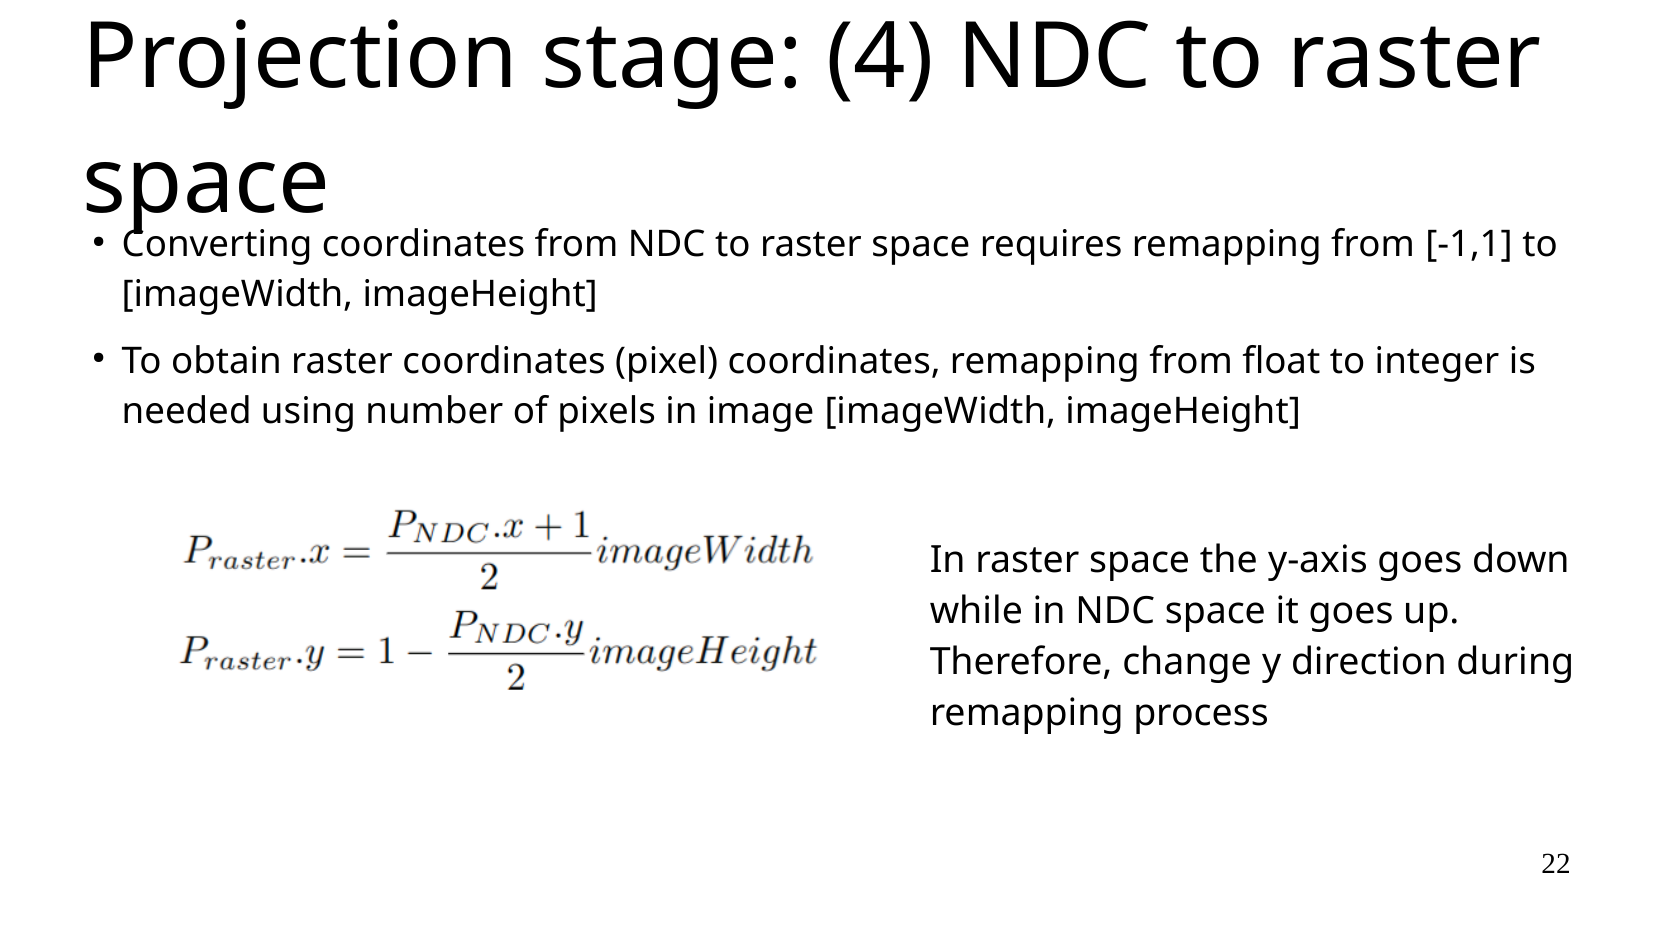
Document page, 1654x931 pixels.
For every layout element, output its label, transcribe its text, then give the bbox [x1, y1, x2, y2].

title Projection stage: (4) NDC to raster space [82, 37, 1571, 193]
text_box In raster space the y-axis goes down while in NDC space it goes up. Therefore, change y direction during remapping process [915, 525, 1591, 689]
list Converting coordinates from NDC to raster space requires remapping from [-1,1] to [imageWidth, imageHeight] To obtain raster coordinates (pixel) coordinates, remapping from float to integer is needed using number of pixels in image [imageWidth, imageHeight] [82, 217, 1571, 436]
picture [127, 494, 886, 709]
